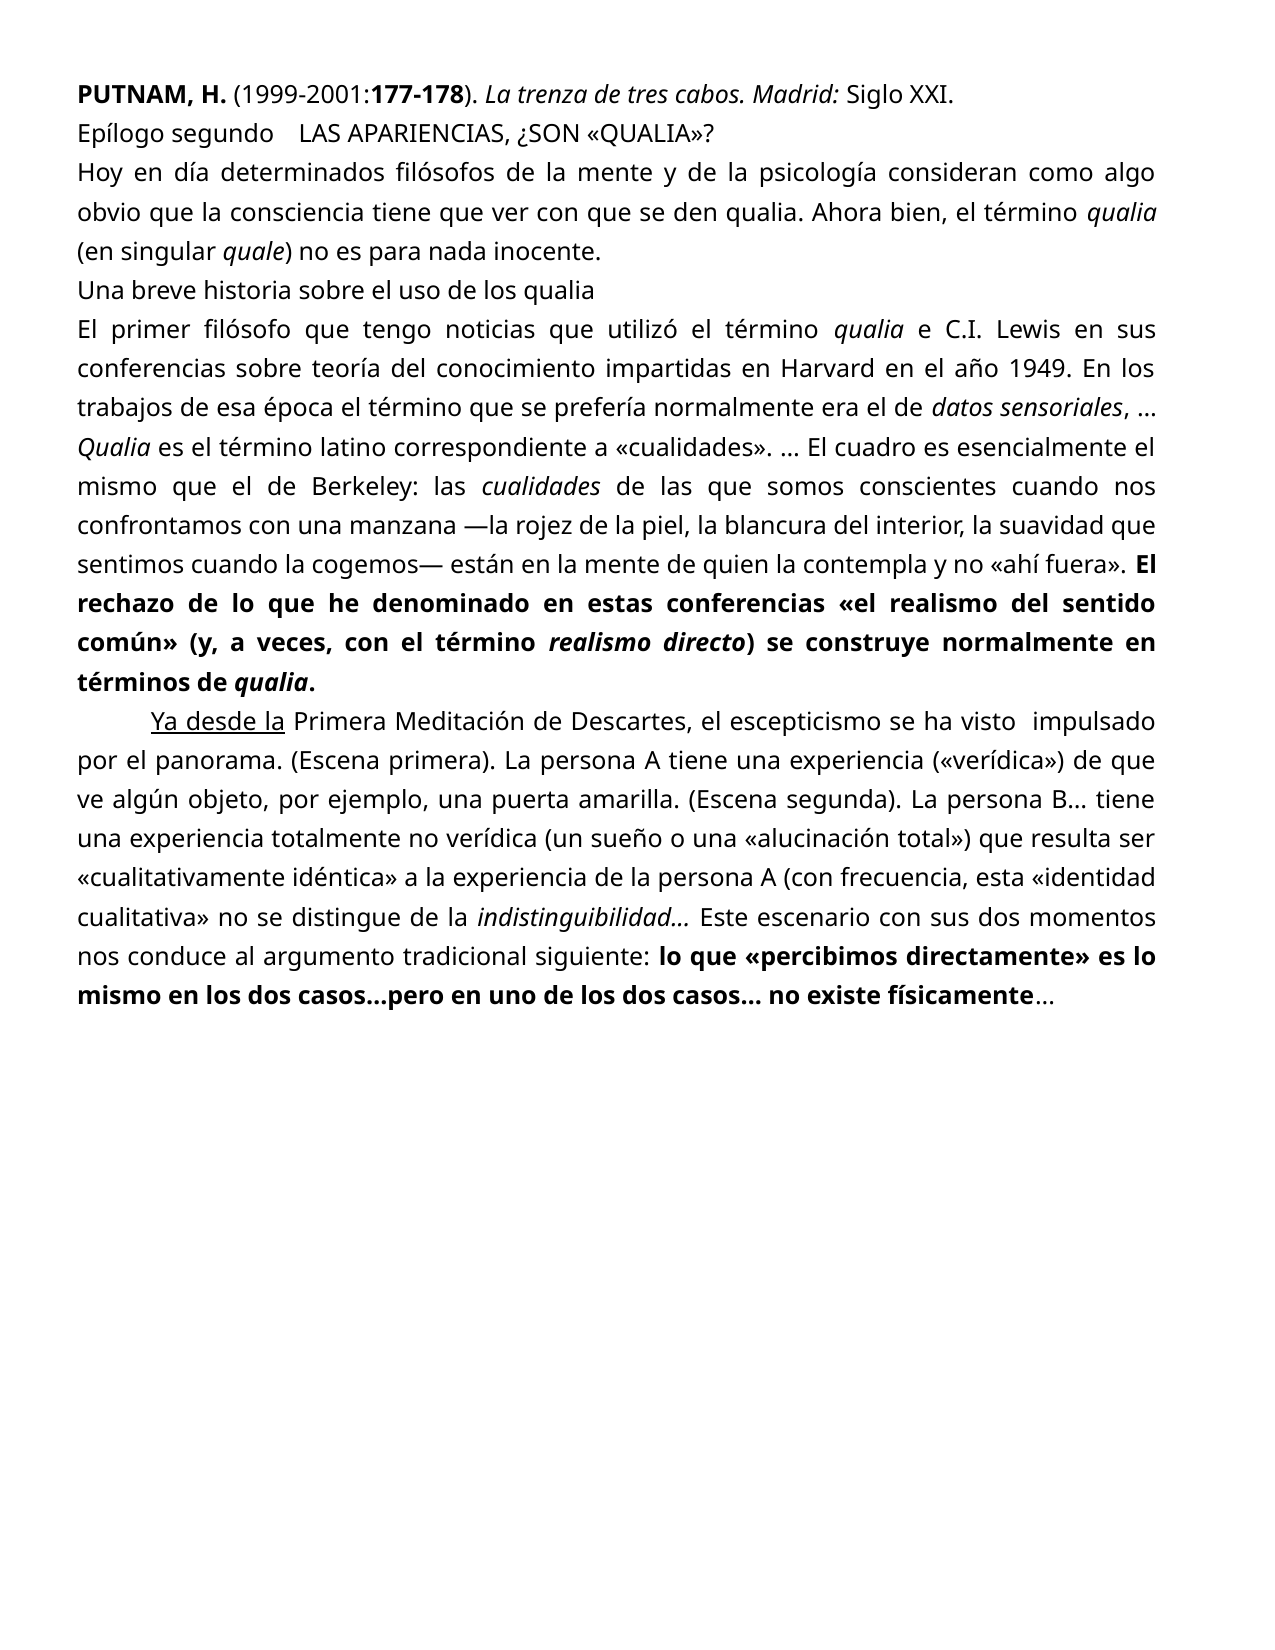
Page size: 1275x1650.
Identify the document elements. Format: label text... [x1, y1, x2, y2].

text El primer filósofo que tengo noticias que utilizó el término qualia e C.I. Lewis en sus conferencias sobre teoría del conocimiento impartidas en Harvard en el año 1949. En los trabajos de esa época el término que se prefería normalmente era el de datos sensoriales, … Qualia es el término latino correspondiente a «cualidades». … El cuadro es esencialmente el mismo que el de Berkeley: las cualidades de las que somos conscientes cuando nos confrontamos con una manzana —la rojez de la piel, la blancura del interior, la suavidad que sentimos cuando la cogemos— están en la mente de quien la contempla y no «ahí fuera». El rechazo de lo que he denominado en estas conferencias «el realismo del sentido común» (y, a veces, con el término realismo directo) se construye normalmente en términos de qualia. [77, 312, 1157, 698]
text PUTNAM, H. (1999-2001:177-178). La trenza de tres cabos. Madrid: Siglo XXI. [77, 77, 1157, 111]
text Epílogo segundo LAS APARIENCIAS, ¿SON «QUALIA»? [77, 116, 1157, 150]
text Una breve historia sobre el uso de los qualia [77, 273, 1157, 307]
text Hoy en día determinados filósofos de la mente y de la psicología consideran como algo obvio que la consciencia tiene que ver con que se den qualia. Ahora bien, el término qualia (en singular quale) no es para nada inocente. [77, 155, 1157, 267]
text Ya desde la Primera Meditación de Descartes, el escepticismo se ha visto impulsado por el panorama. (Escena primera). La persona A tiene una experiencia («verídica») de que ve algún objeto, por ejemplo, una puerta amarilla. (Escena segunda). La persona B… tiene una experiencia totalmente no verídica (un sueño o una «alucinación total») que resulta ser «cualitativamente idéntica» a la experiencia de la persona A (con frecuencia, esta «identidad cualitativa» no se distingue de la indistinguibilidad... Este escenario con sus dos momentos nos conduce al argumento tradicional siguiente: lo que «percibimos directamente» es lo mismo en los dos casos…pero en uno de los dos casos… no existe físicamente... [77, 703, 1157, 1012]
